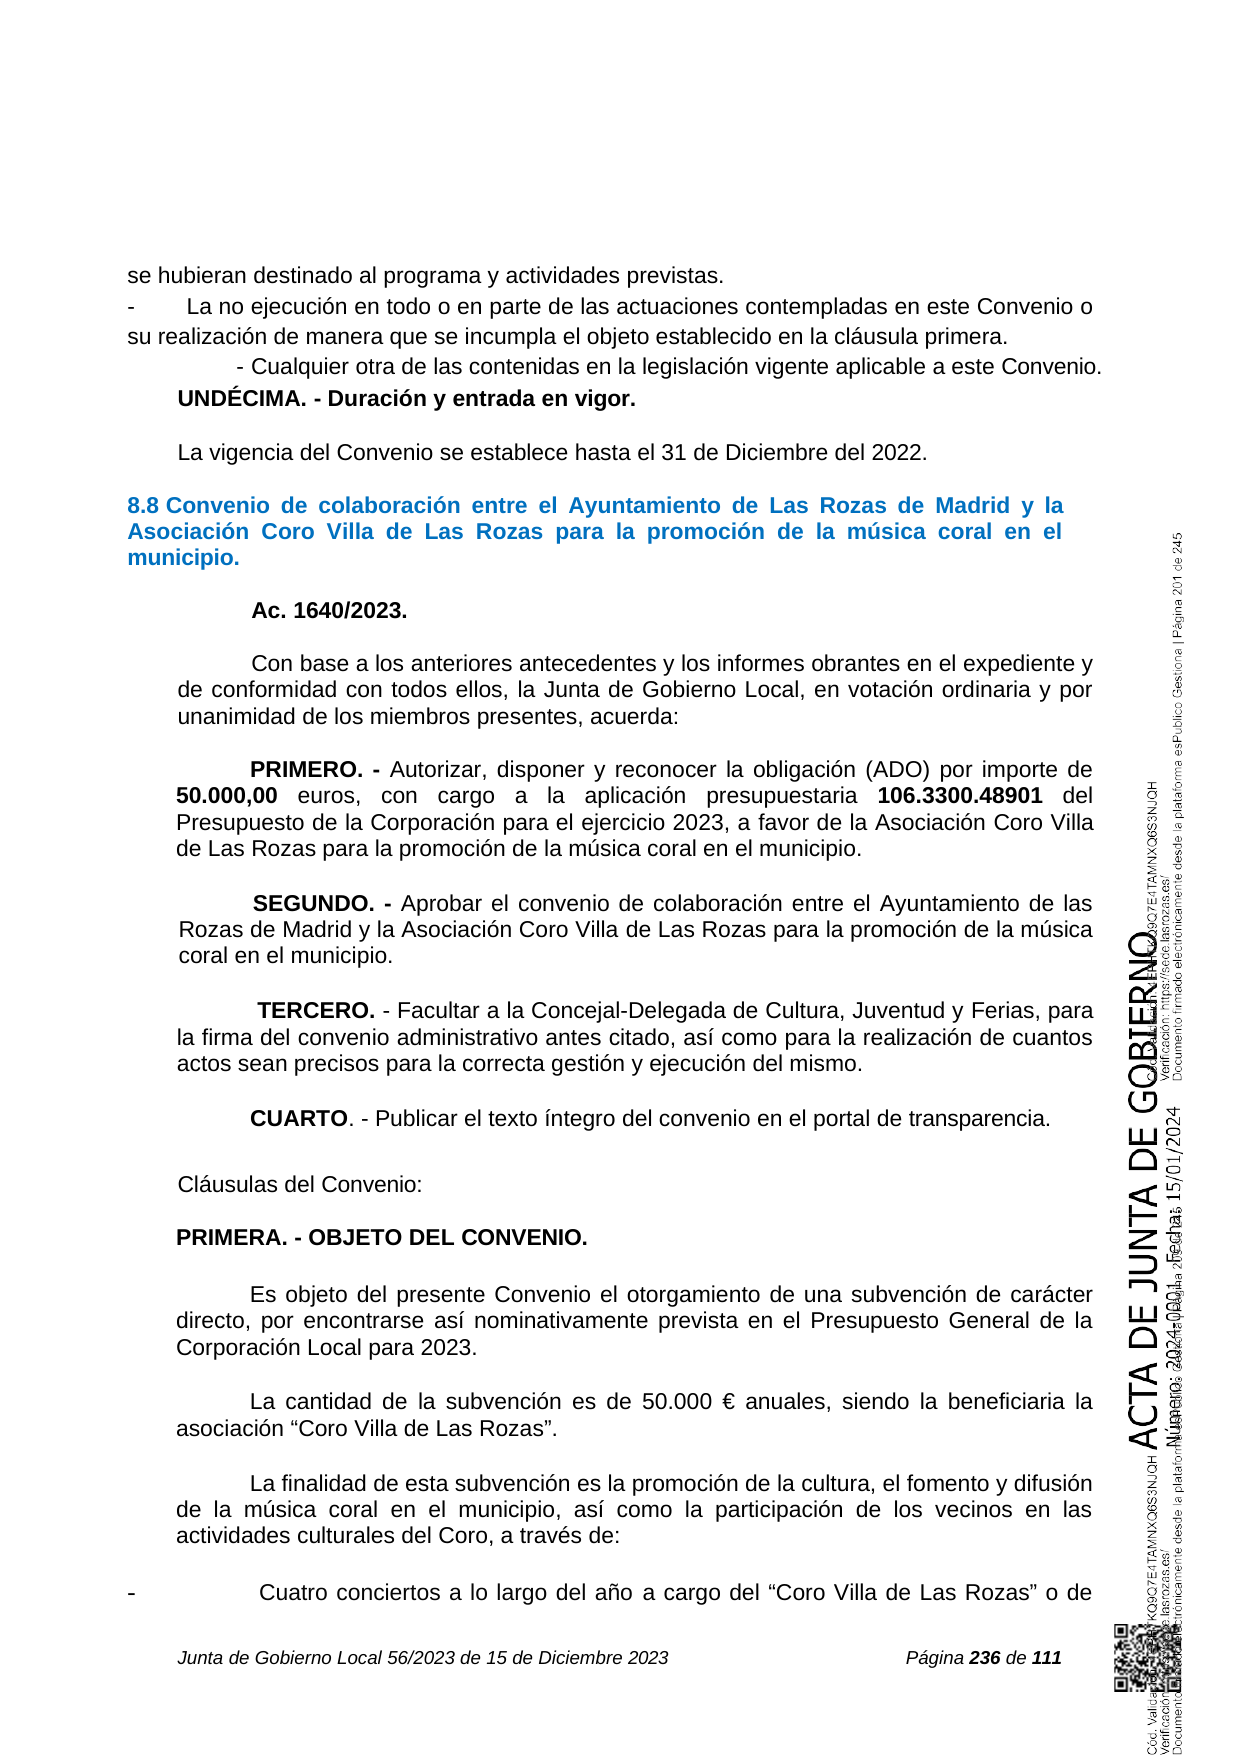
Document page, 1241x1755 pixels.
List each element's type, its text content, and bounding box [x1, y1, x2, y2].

text CUARTO. - Publicar el texto íntegro del convenio en el portal de transparencia. [250, 1105, 1232, 1131]
list se hubieran destinado al programa y actividades previstas. [127, 262, 1093, 289]
text La finalidad de esta subvención es la promoción de la cultura, el fomento y difusión de la música coral en el municipio, así como la participación de los vecinos en las actividades culturales del Coro, a través de: [176, 1469, 1094, 1548]
text Cláusulas del Convenio: [177, 1171, 1232, 1198]
text La cantidad de la subvención es de 50.000 € anuales, siendo la beneficiaria la asociación “Coro Villa de Las Rozas”. [176, 1388, 1093, 1441]
text PRIMERO. - Autorizar, disponer y reconocer la obligación (ADO) por importe de 50.000,00 euros, con cargo a la aplicación presupuestaria 106.3300.48901 del Presupuesto de la Corporación para el ejercicio 2023, a favor de la Asociación Coro Villa de Las Rozas para la promoción de la música coral en el municipio. [176, 756, 1094, 861]
list La no ejecución en todo o en parte de las actuaciones contempladas en este Convenio o su realización de manera que se incumpla el objeto establecido en la cláusula primera. [127, 293, 1093, 349]
subtitle PRIMERA. - OBJETO DEL CONVENIO. [176, 1224, 1179, 1251]
subtitle [1172, 1224, 1232, 1251]
text Ac. 1640/2023. [177, 597, 1094, 623]
text Con base a los anteriores antecedentes y los informes obrantes en el expediente y de conformidad con todos ellos, la Junta de Gobierno Local, en votación ordinaria y por unanimidad de los miembros presentes, acuerda: [177, 650, 1093, 729]
text TERCERO. - Facultar a la Concejal-Delegada de Cultura, Juventud y Ferias, para la firma del convenio administrativo antes citado, así como para la realización de cuantos actos sean precisos para la correcta gestión y ejecución del mismo. [177, 997, 1094, 1076]
text La vigencia del Convenio se establece hasta el 31 de Diciembre del 2022. [177, 439, 1232, 466]
subtitle UNDÉCIMA. - Duración y entrada en vigor. [177, 385, 1232, 411]
list Cualquier otra de las contenidas en la legislación vigente aplicable a este Convenio. [236, 353, 1232, 379]
text SEGUNDO. - Aprobar el convenio de colaboración entre el Ayuntamiento de las Rozas de Madrid y la Asociación Coro Villa de Las Rozas para la promoción de la música coral en el municipio. [178, 890, 1093, 969]
list Cuatro conciertos a lo largo del año a cargo del “Coro Villa de Las Rozas” o de [127, 1577, 1093, 1606]
text Es objeto del presente Convenio el otorgamiento de una subvención de carácter directo, por encontrarse así nominativamente prevista en el Presupuesto General de la Corporación Local para 2023. [176, 1281, 1093, 1360]
list Convenio de colaboración entre el Ayuntamiento de Las Rozas de Madrid y la Asociación Coro Villa de Las Rozas para la promoción de la música coral en el municipio. [127, 492, 1064, 571]
